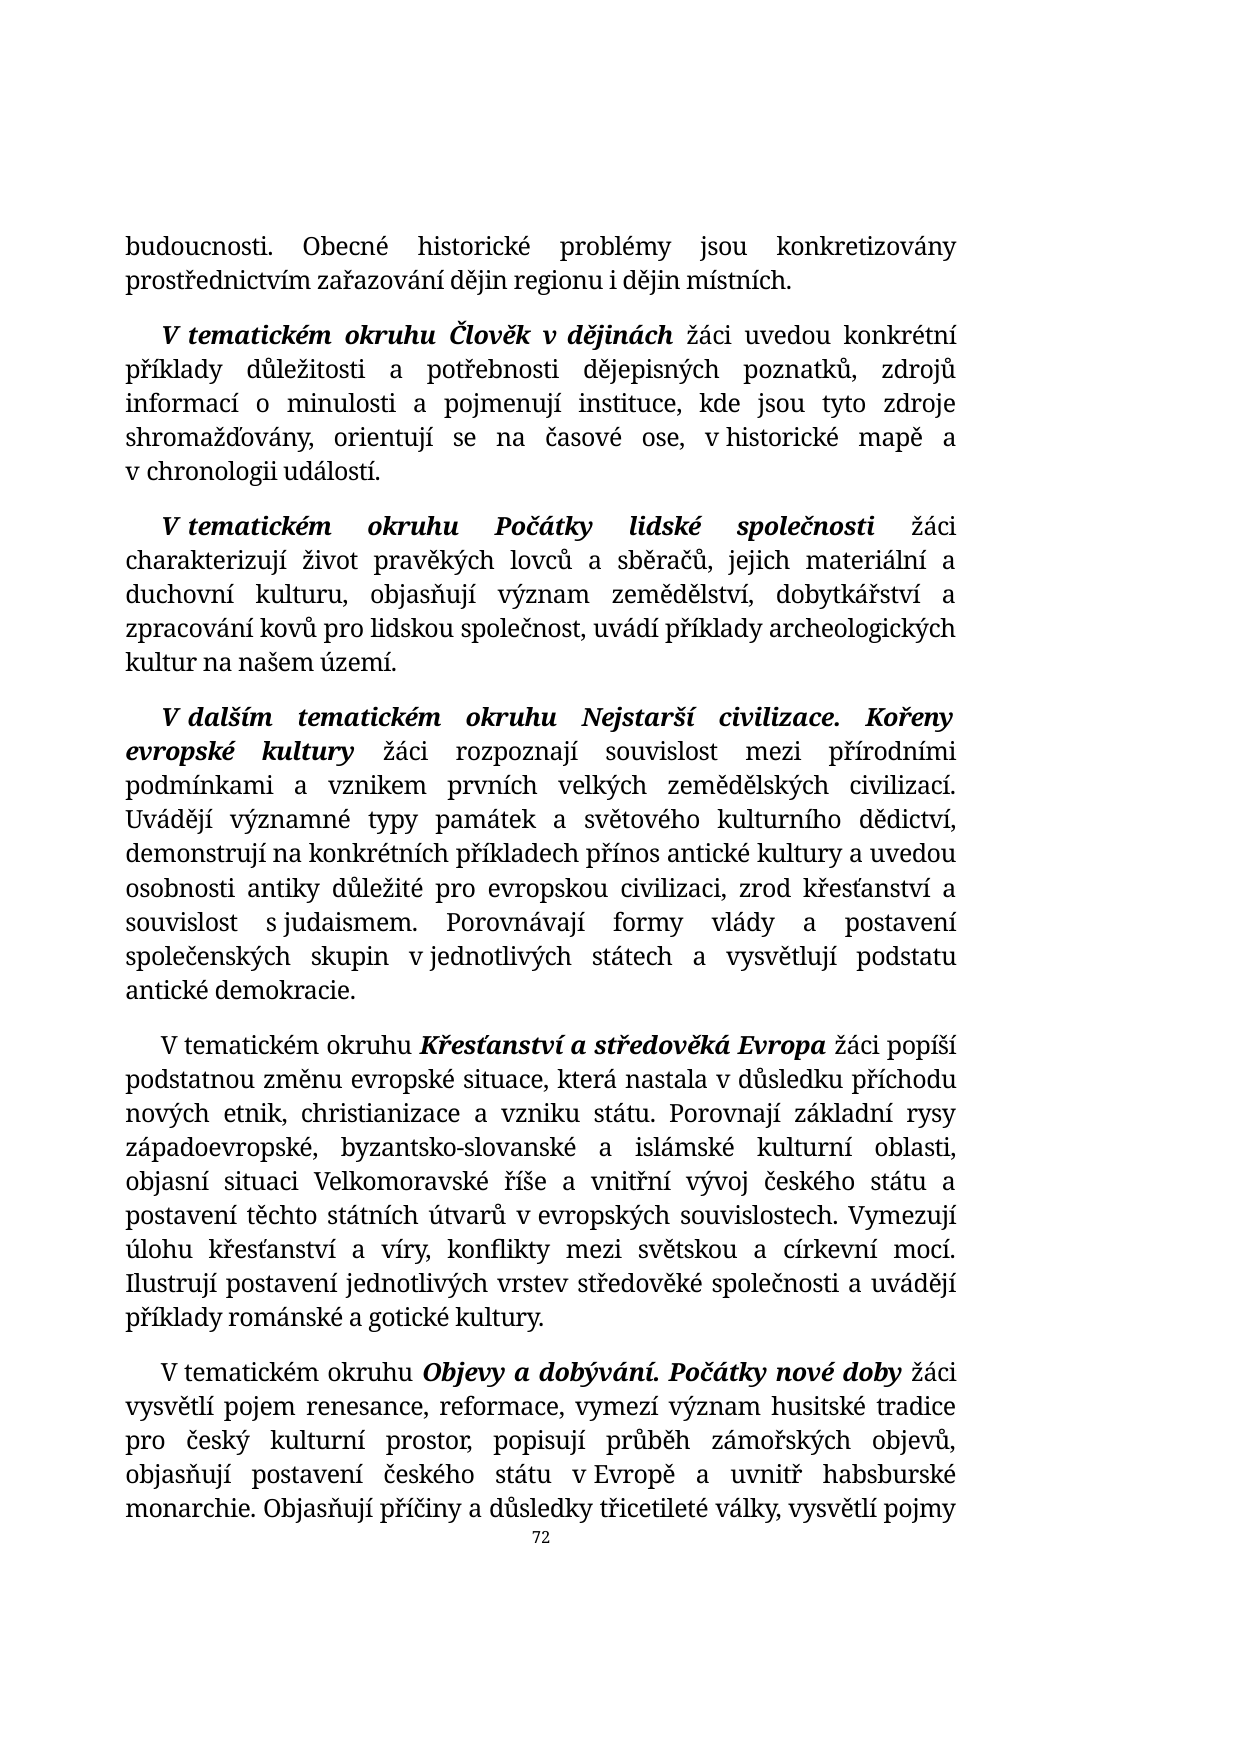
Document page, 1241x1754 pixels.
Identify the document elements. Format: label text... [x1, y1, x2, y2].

text V tematickém okruhu Křesťanství a středověká Evropa žáci popíší podstatnou změnu evropské situace, která nastala v důsledku příchodu nových etnik, christianizace a vzniku státu. Porovnají základní rysy západoevropské, byzantsko-slovanské a islámské kulturní oblasti, objasní situaci Velkomoravské říše a vnitřní vývoj českého státu a postavení těchto státních útvarů v evropských souvislostech. Vymezují úlohu křesťanství a víry, konflikty mezi světskou a církevní mocí. Ilustrují postavení jednotlivých vrstev středověké společnosti a uvádějí příklady románské a gotické kultury. [125, 1027, 957, 1334]
text V tematickém okruhu Počátky lidské společnosti žáci charakterizují život pravěkých lovců a sběračů, jejich materiální a duchovní kulturu, objasňují význam zemědělství, dobytkářství a zpracování kovů pro lidskou společnost, uvádí příklady archeologických kultur na našem území. [125, 509, 957, 679]
text V tematickém okruhu Člověk v dějinách žáci uvedou konkrétní příklady důležitosti a potřebnosti dějepisných poznatků, zdrojů informací o minulosti a pojmenují instituce, kde jsou tyto zdroje shromažďovány, orientují se na časové ose, v historické mapě a v chronologii událostí. [125, 318, 957, 488]
text V tematickém okruhu Objevy a dobývání. Počátky nové doby žáci vysvětlí pojem renesance, reformace, vymezí význam husitské tradice pro český kulturní prostor, popisují průběh zámořských objevů, objasňují postavení českého státu v Evropě a uvnitř habsburské monarchie. Objasňují příčiny a důsledky třicetileté války, vysvětlí pojmy [125, 1355, 957, 1525]
text budoucnosti. Obecné historické problémy jsou konkretizovány prostřednictvím zařazování dějin regionu i dějin místních. [125, 229, 957, 297]
text V dalším tematickém okruhu Nejstarší civilizace. Kořeny evropské kultury žáci rozpoznají souvislost mezi přírodními podmínkami a vznikem prvních velkých zemědělských civilizací. Uvádějí významné typy památek a světového kulturního dědictví, demonstrují na konkrétních příkladech přínos antické kultury a uvedou osobnosti antiky důležité pro evropskou civilizaci, zrod křesťanství a souvislost s judaismem. Porovnávají formy vlády a postavení společenských skupin v jednotlivých státech a vysvětlují podstatu antické demokracie. [125, 700, 957, 1006]
